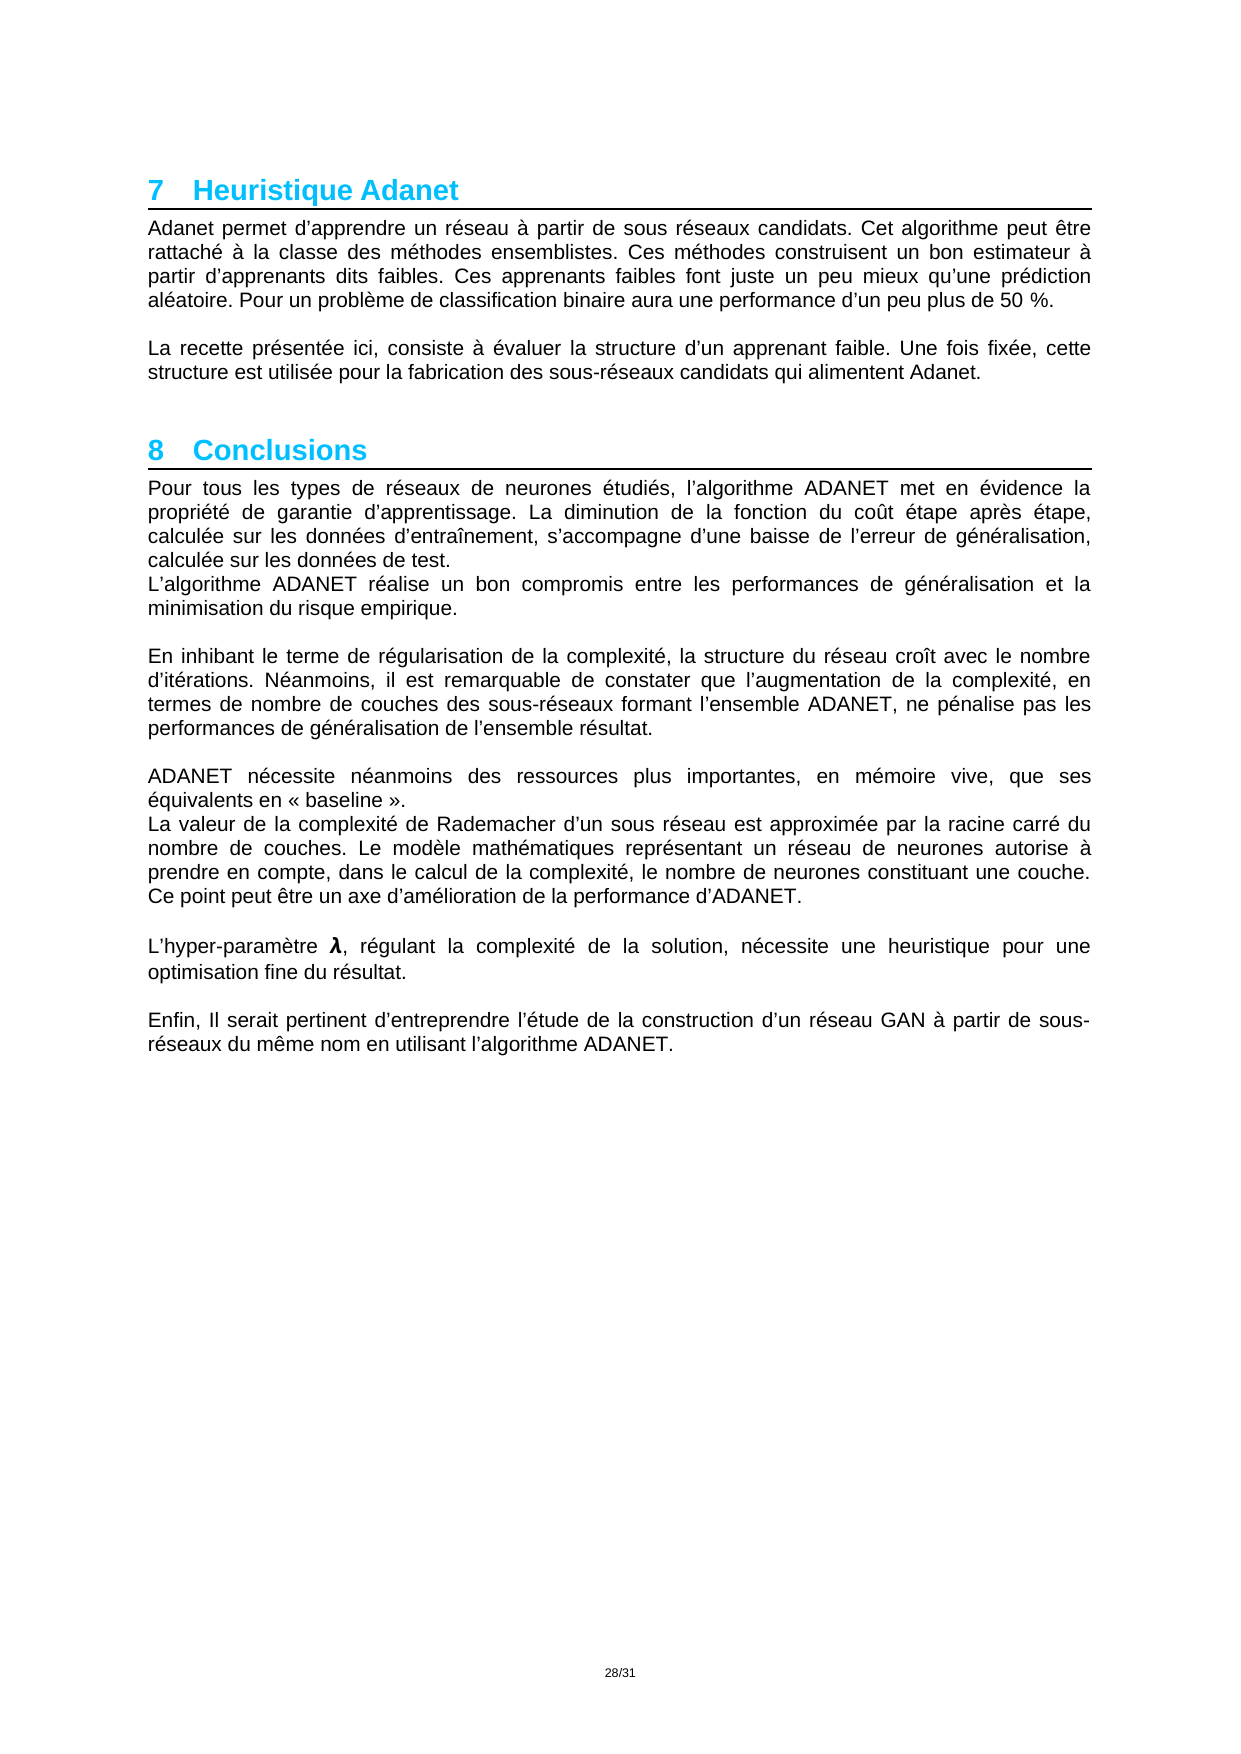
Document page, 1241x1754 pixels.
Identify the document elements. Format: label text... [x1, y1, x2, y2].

subtitle Heuristique Adanet [148, 173, 1092, 208]
text L’algorithme ADANET réalise un bon compromis entre les performances de généralisation et la minimisation du risque empirique. [148, 572, 1092, 620]
text La valeur de la complexité de Rademacher d’un sous réseau est approximée par la racine carré du nombre de couches. Le modèle mathématiques représentant un réseau de neurones autorise à prendre en compte, dans le calcul de la complexité, le nombre de neurones constituant une couche. Ce point peut être un axe d’amélioration de la performance d’ADANET. [148, 812, 1092, 907]
text En inhibant le terme de régularisation de la complexité, la structure du réseau croît avec le nombre d’itérations. Néanmoins, il est remarquable de constater que l’augmentation de la complexité, en termes de nombre de couches des sous-réseaux formant l’ensemble ADANET, ne pénalise pas les performances de généralisation de l’ensemble résultat. [148, 644, 1092, 740]
subtitle Conclusions [148, 433, 1092, 468]
text Enfin, Il serait pertinent d’entreprendre l’étude de la construction d’un réseau GAN à partir de sous-réseaux du même nom en utilisant l’algorithme ADANET. [148, 1008, 1092, 1056]
text ADANET nécessite néanmoins des ressources plus importantes, en mémoire vive, que ses équivalents en « baseline ». [148, 764, 1092, 812]
text Pour tous les types de réseaux de neurones étudiés, l’algorithme ADANET met en évidence la propriété de garantie d’apprentissage. La diminution de la fonction du coût étape après étape, calculée sur les données d’entraînement, s’accompagne d’une baisse de l’erreur de généralisation, calculée sur les données de test. [148, 476, 1092, 572]
text Adanet permet d’apprendre un réseau à partir de sous réseaux candidats. Cet algorithme peut être rattaché à la classe des méthodes ensemblistes. Ces méthodes construisent un bon estimateur à partir d’apprenants dits faibles. Ces apprenants faibles font juste un peu mieux qu’une prédiction aléatoire. Pour un problème de classification binaire aura une performance d’un peu plus de 50 %. [148, 216, 1092, 312]
text La recette présentée ici, consiste à évaluer la structure d’un apprenant faible. Une fois fixée, cette structure est utilisée pour la fabrication des sous-réseaux candidats qui alimentent Adanet. [148, 336, 1092, 384]
text L’hyper-paramètre λ, régulant la complexité de la solution, nécessite une heuristique pour une optimisation fine du résultat. [148, 931, 1092, 984]
